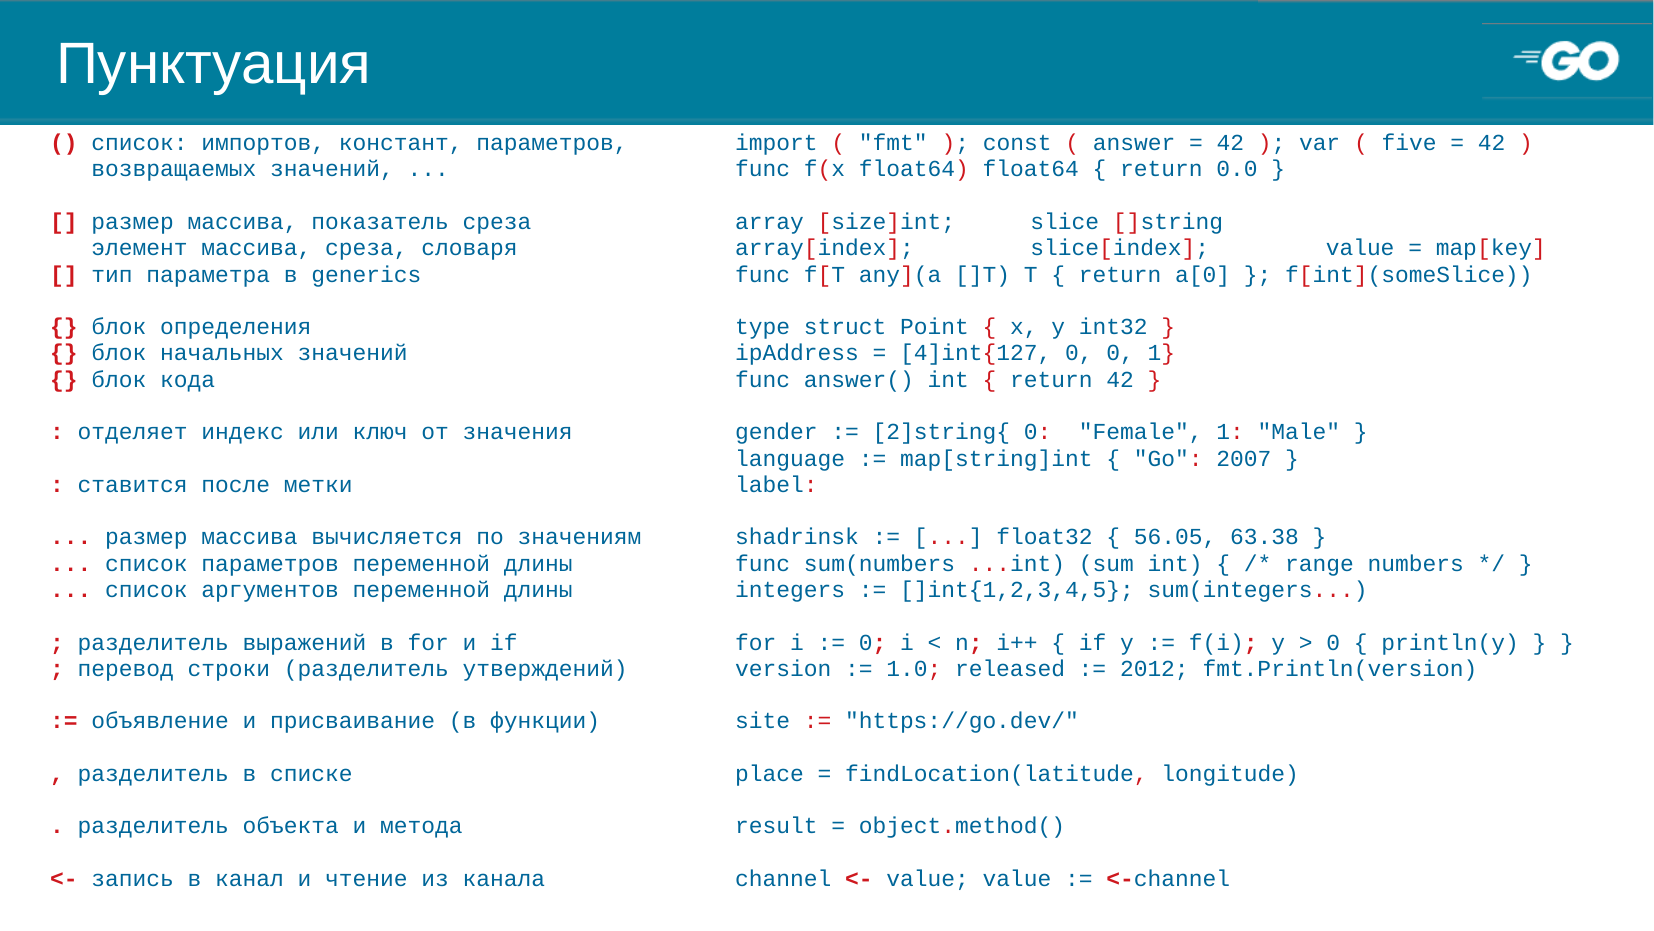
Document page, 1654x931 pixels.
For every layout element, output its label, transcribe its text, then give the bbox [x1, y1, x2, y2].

picture [1542, 41, 1619, 81]
text_box import ( "fmt" ); const ( answer = 42 ); var ( five = 42 ) func f(x float64) float64 { return 0.0 } array [size]int; slice []string array[index]; slice[index]; value = map[key] func f[T any](a []T) T { return a[0] }; f[int](someSlice)) type struct Point { x, y int32 } ipAddress = [4]int{127, 0, 0, 1} func answer() int { return 42 } gender := [2]string{ 0: "Female", 1: "Male" } language := map[string]int { "Go": 2007 } label: shadrinsk := [...] float32 { 56.05, 63.38 } func sum(numbers ...int) (sum int) { /* range numbers */ } integers := []int{1,2,3,4,5}; sum(integers...) for i := 0; i < n; i++ { if y := f(i); y > 0 { println(y) } } version := 1.0; released := 2012; fmt.Println(version) site := "https://go.dev/" place = findLocation(latitude, longitude) result = object.method() channel <- value; value := <-channel [720, 124, 1630, 902]
text_box Пунктуация [41, 23, 1495, 104]
text_box () список: импортов, констант, параметров, возвращаемых значений, ... [] размер массива, показатель среза элемент массива, среза, словаря [] тип параметра в generics {} блок определения {} блок начальных значений {} блок кода : отделяет индекс или ключ от значения : ставится после метки ... размер массива вычисляется по значениям ... список параметров переменной длины ... список аргументов переменной длины ; разделитель выражений в for и if ; перевод строки (разделитель утверждений) := объявление и присваивание (в функции) , разделитель в списке . разделитель объекта и метода <- запись в канал и чтение из канала [35, 124, 721, 928]
